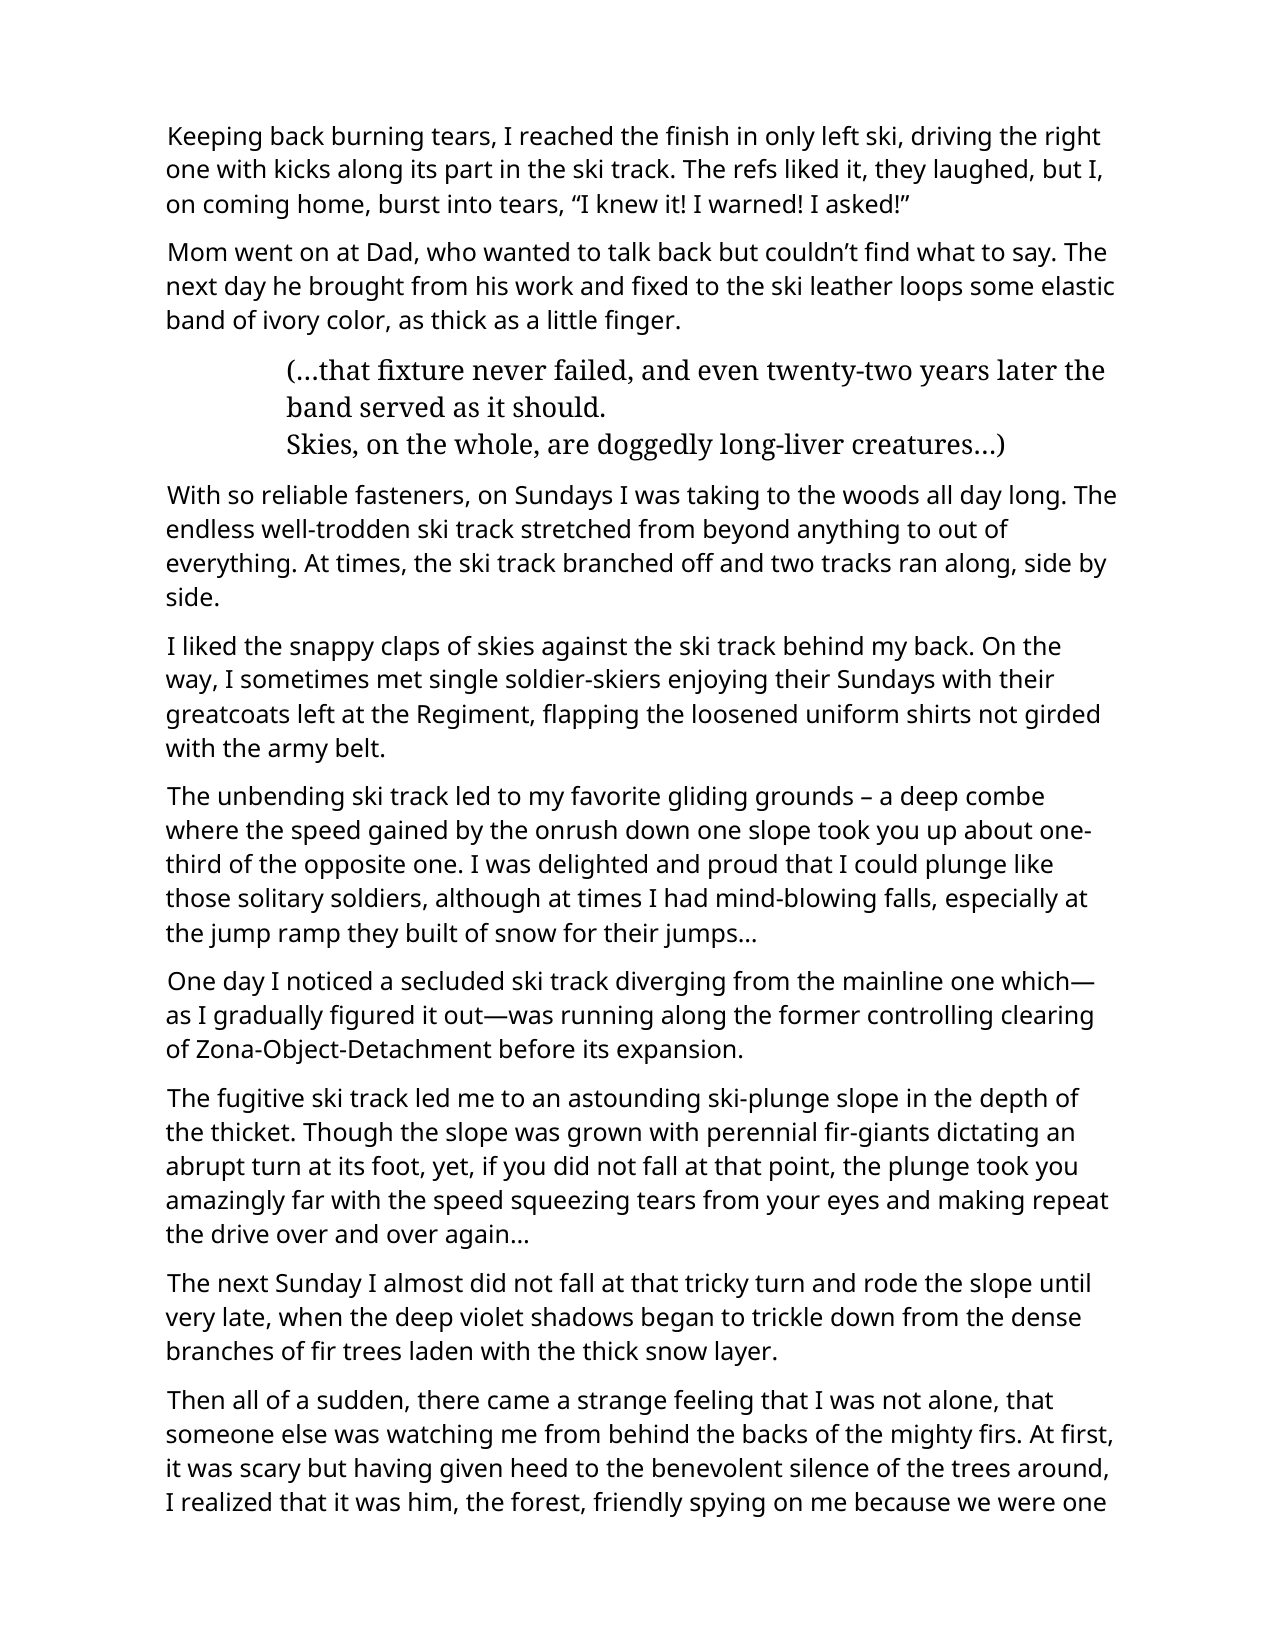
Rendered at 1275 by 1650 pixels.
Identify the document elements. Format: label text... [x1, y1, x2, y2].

text The fugitive ski track led me to an astounding ski-plunge slope in the depth of the thicket. Though the slope was grown with perennial fir-giants dictating an abrupt turn at its foot, yet, if you did not fall at that point, the plunge took you amazingly far with the speed squeezing tears from your eyes and making repeat the drive over and over again… [165, 1081, 1118, 1251]
text With so reliable fasteners, on Sundays I was taking to the woods all day long. The endless well-trodden ski track stretched from beyond anything to out of everything. At times, the ski track branched off and two tracks ran along, side by side. [165, 477, 1118, 613]
text Then all of a sudden, there came a strange feeling that I was not alone, that someone else was watching me from behind the backs of the mighty firs. At first, it was scary but having given heed to the benevolent silence of the trees around, I realized that it was him, the forest, friendly spying on me because we were one [165, 1382, 1118, 1518]
text The next Sunday I almost did not fall at that tricky turn and rode the slope until very late, when the deep violet shadows began to trickle down from the dense branches of fir trees laden with the thick snow layer. [165, 1266, 1118, 1368]
text One day I noticed a secluded ski track diverging from the mainline one which—as I gradually figured it out—was running along the former controlling clearing of Zona-Object-Detachment before its expansion. [165, 964, 1118, 1066]
text Keeping back burning tears, I reached the finish in only left ski, driving the right one with kicks along its part in the ski track. The refs liked it, they laughed, but I, on coming home, burst into tears, “I knew it! I warned! I asked!” [165, 118, 1118, 220]
text The unbending ski track led to my favorite gliding grounds – a deep combe where the speed gained by the onrush down one slope took you up about one-third of the opposite one. I was delighted and proud that I could plunge like those solitary soldiers, although at times I had mind-blowing falls, especially at the jump ramp they built of snow for their jumps… [165, 779, 1118, 949]
list (…that fixture never failed, and even twenty-two years later the band served as it should. [286, 352, 1118, 425]
text I liked the snappy claps of skies against the ski track behind my back. On the way, I sometimes met single soldier-skiers enjoying their Sundays with their greatcoats left at the Regiment, flapping the loosened uniform shirts not girded with the army belt. [165, 628, 1118, 764]
list Skies, on the whole, are doggedly long-liver creatures…) [286, 425, 1118, 462]
text Mom went on at Dad, who wanted to talk back but couldn’t find what to say. The next day he brought from his work and fixed to the ski leather loops some elastic band of ivory color, as thick as a little finger. [165, 235, 1118, 337]
